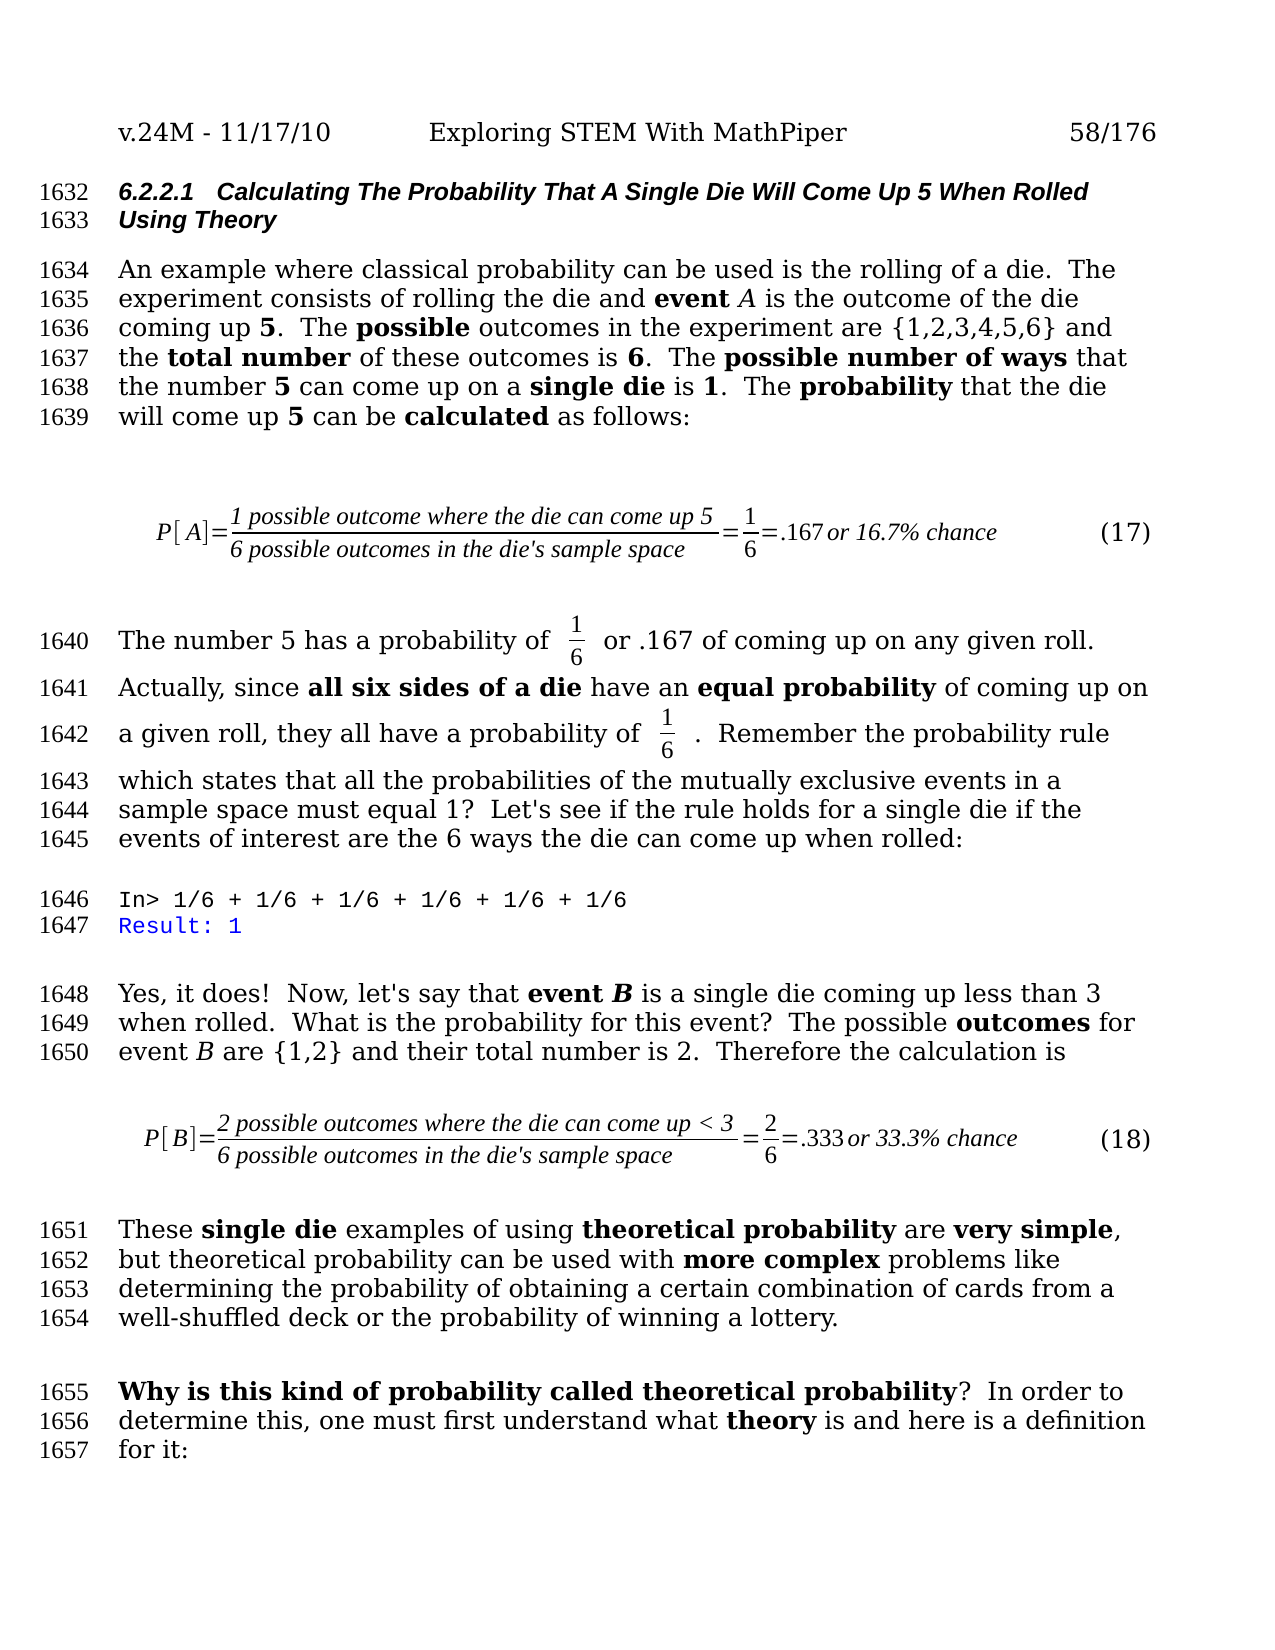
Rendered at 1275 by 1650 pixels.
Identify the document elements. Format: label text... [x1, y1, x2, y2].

text An example where classical probability can be used is the rolling of a die. The experiment consists of rolling the die and event A is the outcome of the die coming up 5. The possible outcomes in the experiment are {1,2,3,4,5,6} and the total number of these outcomes is 6. The possible number of ways that the number 5 can come up on a single die is 1. The probability that the die will come up 5 can be calculated as follows: [118, 255, 1157, 431]
text Result: 1 [118, 914, 1157, 940]
text The number 5 has a probability ofor .167 of coming up on any given roll. Actually, since all six sides of a die have an equal probability of coming up on a given roll, they all have a probability of. Remember the probability rule which states that all the probabilities of the mutually exclusive events in a sample space must equal 1? Let's see if the rule holds for a single die if the events of interest are the 6 ways the die can come up when rolled: [118, 609, 1157, 853]
subtitle Calculating The Probability That A Single Die Will Come Up 5 When Rolled Using Theory [118, 177, 1157, 234]
table_header (18) [1041, 1102, 1157, 1177]
text Why is this kind of probability called theoretical probability? In order to determine this, one must first understand what theory is and here is a definition for it: [118, 1376, 1157, 1464]
table_header [118, 1102, 1041, 1177]
table_header (17) [1041, 495, 1157, 571]
text These single die examples of using theoretical probability are very simple, but theoretical probability can be used with more complex problems like determining the probability of obtaining a certain combination of cards from a well-shuffled deck or the probability of winning a lottery. [118, 1215, 1157, 1332]
text Yes, it does! Now, let's say that event B is a single die coming up less than 3 when rolled. What is the probability for this event? The possible outcomes for event B are {1,2} and their total number is 2. Therefore the calculation is [118, 978, 1157, 1066]
table_header [118, 495, 1041, 571]
text In> 1/6 + 1/6 + 1/6 + 1/6 + 1/6 + 1/6 [118, 888, 1157, 914]
